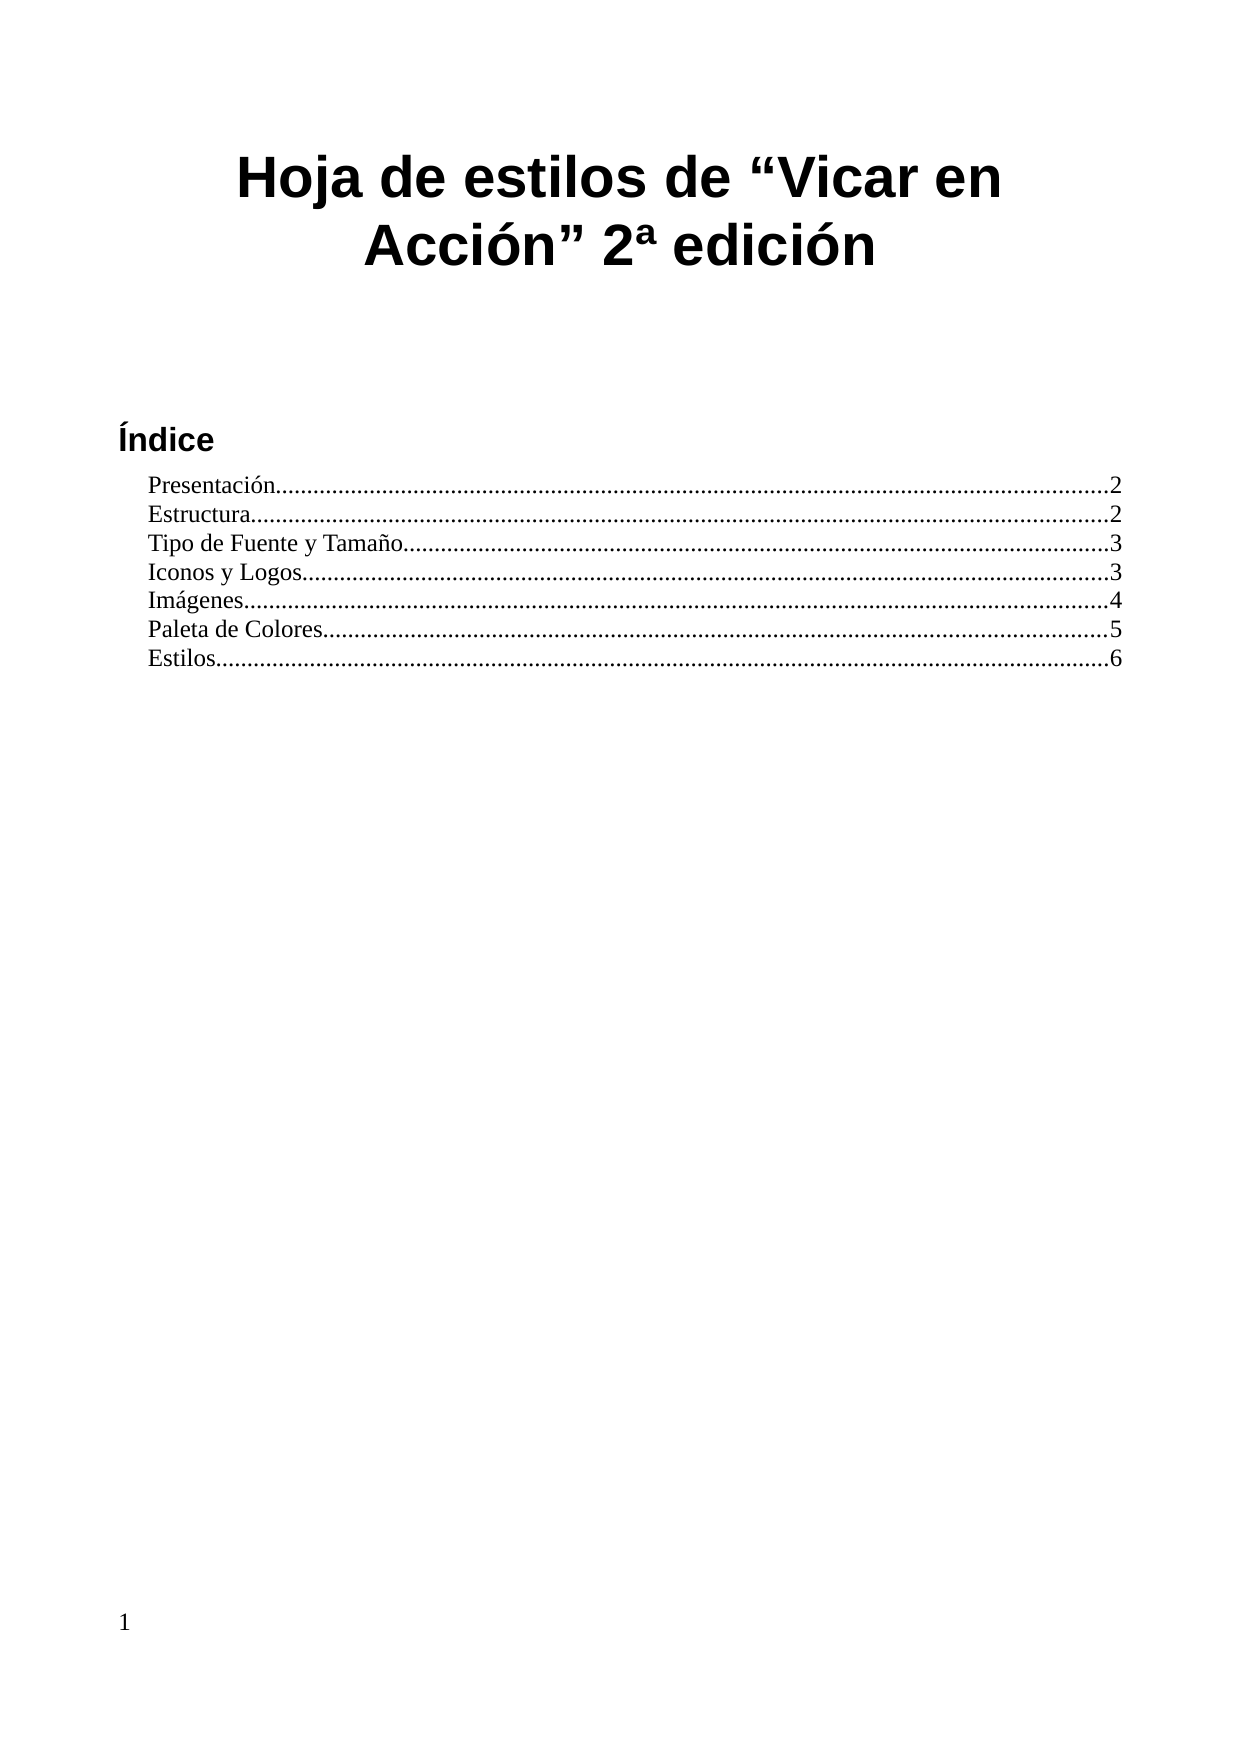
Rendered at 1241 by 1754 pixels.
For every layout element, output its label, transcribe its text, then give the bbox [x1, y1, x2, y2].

text Iconos y Logos 3 [148, 557, 1122, 586]
subtitle Índice [118, 419, 1122, 458]
text Estructura 2 [148, 499, 1122, 528]
text Paleta de Colores 5 [148, 614, 1122, 643]
text Estilos 6 [148, 643, 1122, 672]
text Tipo de Fuente y Tamaño 3 [148, 528, 1122, 557]
text Presentación 2 [148, 471, 1122, 499]
title Hoja de estilos de “Vicar en Acción” 2ª edición [118, 143, 1122, 277]
text Imágenes 4 [148, 586, 1122, 614]
